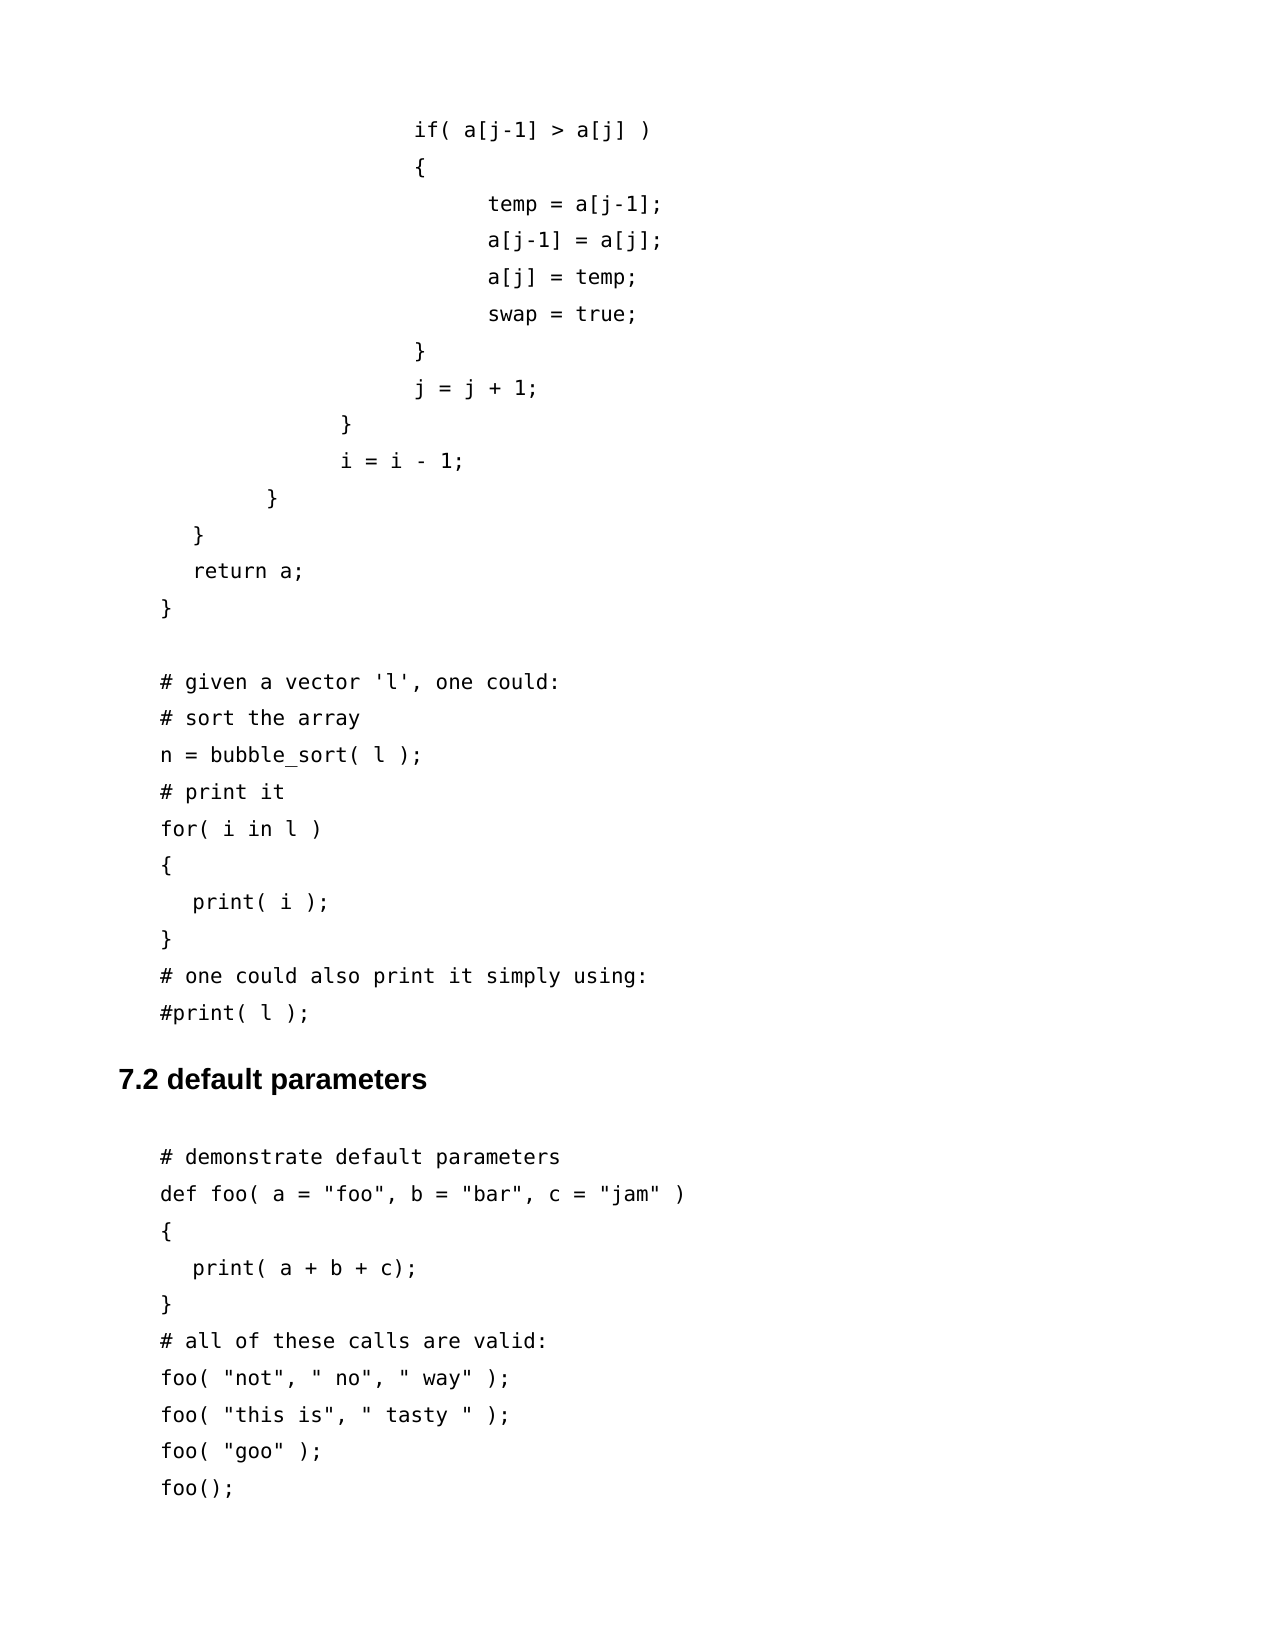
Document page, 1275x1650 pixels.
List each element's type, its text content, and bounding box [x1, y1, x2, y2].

text if( a[j-1] > a[j] ) [118, 118, 1157, 142]
text foo( "goo" ); [118, 1439, 1157, 1464]
text a[j] = temp; [118, 265, 1157, 289]
text print( i ); [118, 890, 1157, 914]
text temp = a[j-1]; [118, 192, 1157, 216]
text { [118, 853, 1157, 878]
text } [118, 927, 1157, 951]
text j = j + 1; [118, 376, 1157, 400]
text } [118, 486, 1157, 510]
text n = bubble_sort( l ); [118, 743, 1157, 767]
text a[j-1] = a[j]; [118, 228, 1157, 253]
text swap = true; [118, 302, 1157, 326]
text # print it [118, 780, 1157, 804]
text def foo( a = "foo", b = "bar", c = "jam" ) [118, 1182, 1157, 1206]
text foo(); [118, 1476, 1157, 1500]
text { [118, 155, 1157, 179]
subtitle 7.2 default parameters [118, 1062, 1157, 1096]
text i = i - 1; [118, 449, 1157, 473]
text #print( l ); [118, 1001, 1157, 1025]
text } [118, 412, 1157, 437]
text for( i in l ) [118, 817, 1157, 841]
text # sort the array [118, 706, 1157, 731]
text # one could also print it simply using: [118, 964, 1157, 988]
text print( a + b + c); [118, 1256, 1157, 1280]
text foo( "this is", " tasty " ); [118, 1403, 1157, 1427]
text # given a vector 'l', one could: [118, 670, 1157, 694]
text } [118, 1292, 1157, 1317]
text { [118, 1219, 1157, 1243]
text } [118, 339, 1157, 363]
text } [118, 596, 1157, 620]
text foo( "not", " no", " way" ); [118, 1366, 1157, 1390]
text return a; [118, 559, 1157, 584]
text # demonstrate default parameters [118, 1145, 1157, 1169]
text # all of these calls are valid: [118, 1329, 1157, 1353]
text } [118, 523, 1157, 547]
